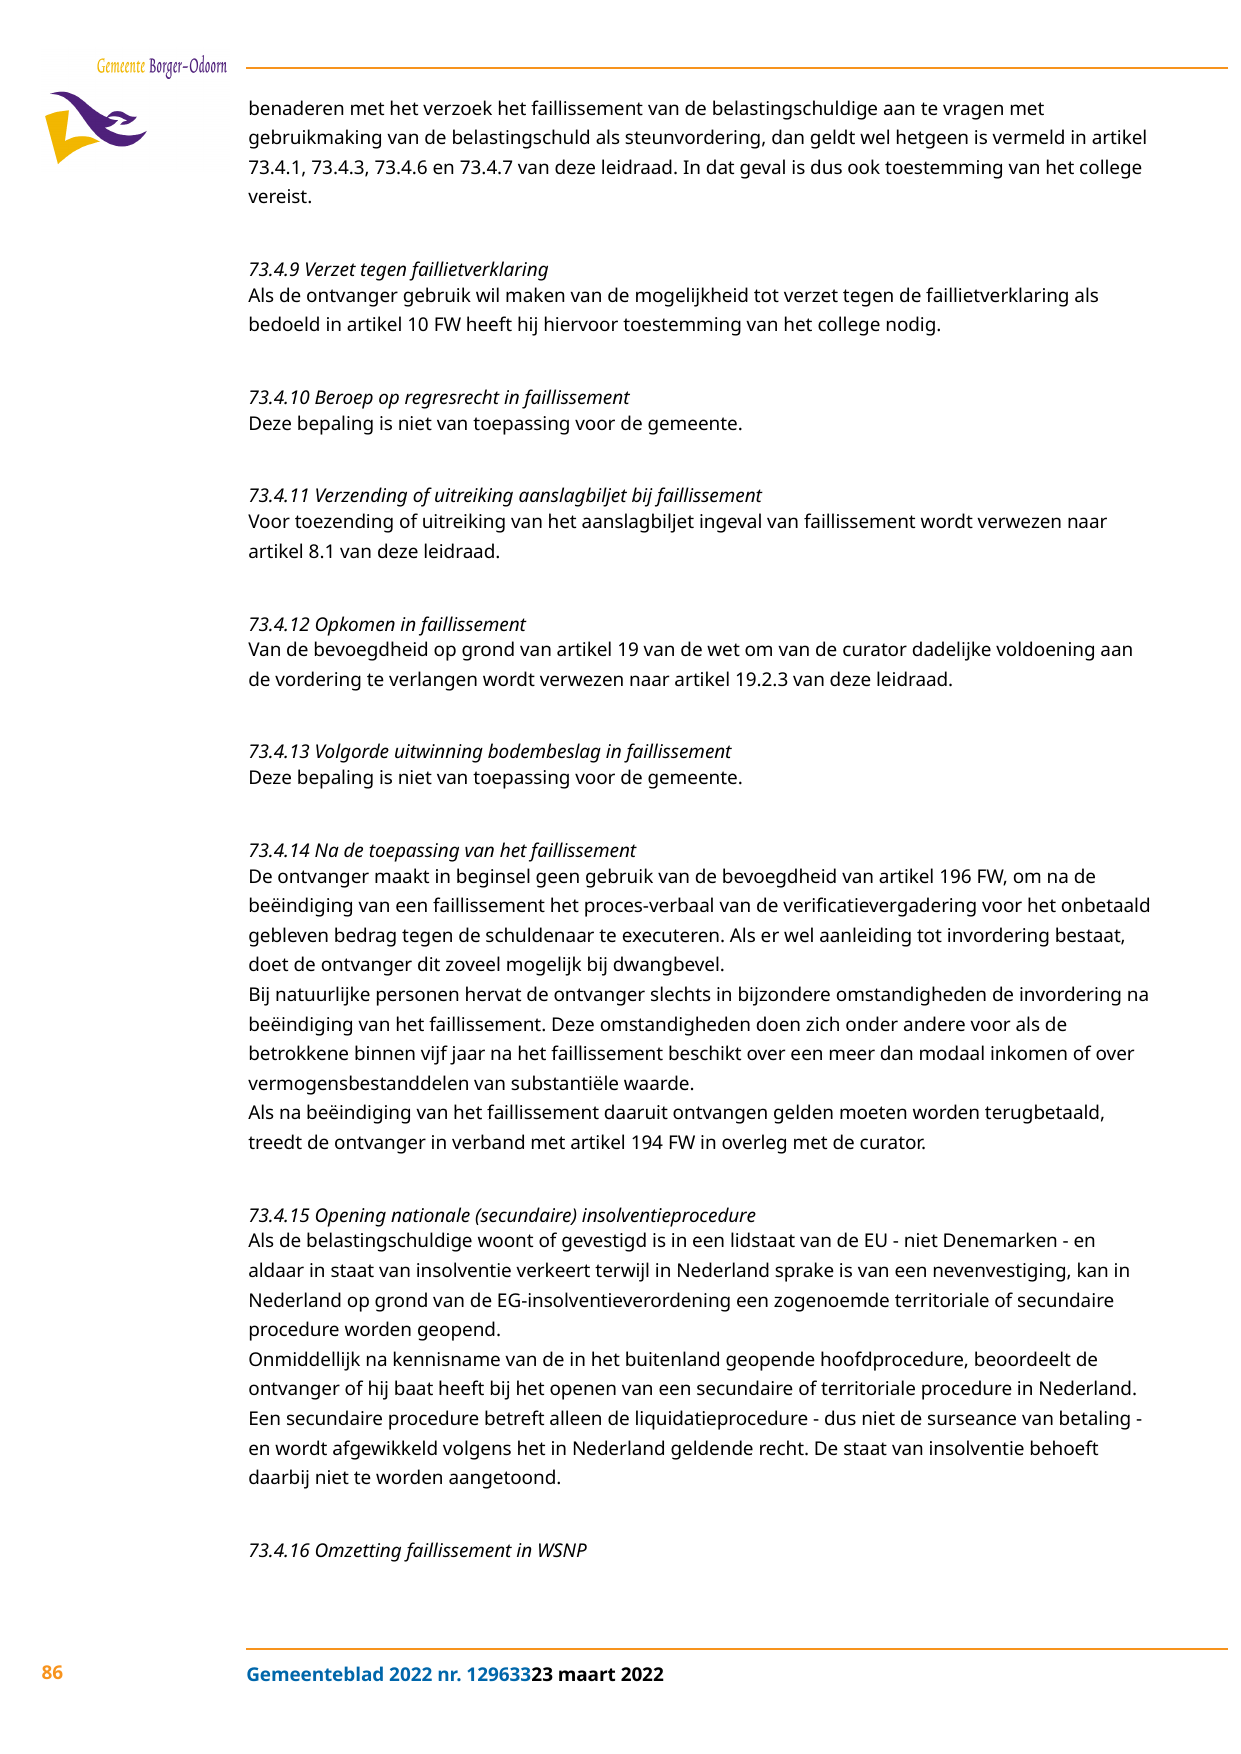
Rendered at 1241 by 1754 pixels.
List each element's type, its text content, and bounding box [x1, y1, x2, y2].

text 73.4.13 Volgorde uitwinning bodembeslag in faillissement [248, 739, 1152, 764]
text 73.4.11 Verzending of uitreiking aanslagbiljet bij faillissement [248, 483, 1152, 508]
text Bij natuurlijke personen hervat de ontvanger slechts in bijzondere omstandigheden de invordering na beëindiging van het faillissement. Deze omstandigheden doen zich onder andere voor als de betrokkene binnen vijf jaar na het faillissement beschikt over een meer dan modaal inkomen of over vermogensbestanddelen van substantiële waarde. [248, 981, 1152, 1096]
text 73.4.15 Opening nationale (secundaire) insolventieprocedure [248, 1202, 1152, 1228]
text Als de ontvanger gebruik wil maken van de mogelijkheid tot verzet tegen de faillietverklaring als bedoeld in artikel 10 FW heeft hij hiervoor toestemming van het college nodig. [248, 282, 1152, 337]
text Als de belastingschuldige woont of gevestigd is in een lidstaat van de EU - niet Denemarken - en aldaar in staat van insolventie verkeert terwijl in Nederland sprake is van een nevenvestiging, kan in Nederland op grond van de EG-insolventieverordening een zogenoemde territoriale of secundaire procedure worden geopend. [248, 1228, 1152, 1342]
text benaderen met het verzoek het faillissement van de belastingschuldige aan te vragen met gebruikmaking van de belastingschuld als steunvordering, dan geldt wel hetgeen is vermeld in artikel 73.4.1, 73.4.3, 73.4.6 en 73.4.7 van deze leidraad. In dat geval is dus ook toestemming van het college vereist. [248, 95, 1152, 209]
text 73.4.12 Opkomen in faillissement [248, 611, 1152, 636]
text De ontvanger maakt in beginsel geen gebruik van de bevoegdheid van artikel 196 FW, om na de beëindiging van een faillissement het proces-verbaal van de verificatievergadering voor het onbetaald gebleven bedrag tegen de schuldenaar te executeren. Als er wel aanleiding tot invordering bestaat, doet de ontvanger dit zoveel mogelijk bij dwangbevel. [248, 863, 1152, 977]
text Voor toezending of uitreiking van het aanslagbiljet ingeval van faillissement wordt verwezen naar artikel 8.1 van deze leidraad. [248, 508, 1152, 564]
text Van de bevoegdheid op grond van artikel 19 van de wet om van de curator dadelijke voldoening aan de vordering te verlangen wordt verwezen naar artikel 19.2.3 van deze leidraad. [248, 636, 1152, 692]
text 73.4.16 Omzetting faillissement in WSNP [248, 1537, 1152, 1563]
text Deze bepaling is niet van toepassing voor de gemeente. [248, 764, 1152, 790]
text Deze bepaling is niet van toepassing voor de gemeente. [248, 410, 1152, 436]
text 73.4.9 Verzet tegen faillietverklaring [248, 256, 1152, 282]
text 73.4.14 Na de toepassing van het faillissement [248, 837, 1152, 863]
text Onmiddellijk na kennisname van de in het buitenland geopende hoofdprocedure, beoordeelt de ontvanger of hij baat heeft bij het openen van een secundaire of territoriale procedure in Nederland. Een secundaire procedure betreft alleen de liquidatieprocedure - dus niet de surseance van betaling - en wordt afgewikkeld volgens het in Nederland geldende recht. De staat van insolventie behoeft daarbij niet te worden aangetoond. [248, 1346, 1152, 1490]
text 73.4.10 Beroep op regresrecht in faillissement [248, 384, 1152, 410]
text Als na beëindiging van het faillissement daaruit ontvangen gelden moeten worden terugbetaald, treedt de ontvanger in verband met artikel 194 FW in overleg met de curator. [248, 1099, 1152, 1155]
picture [41, 47, 231, 172]
